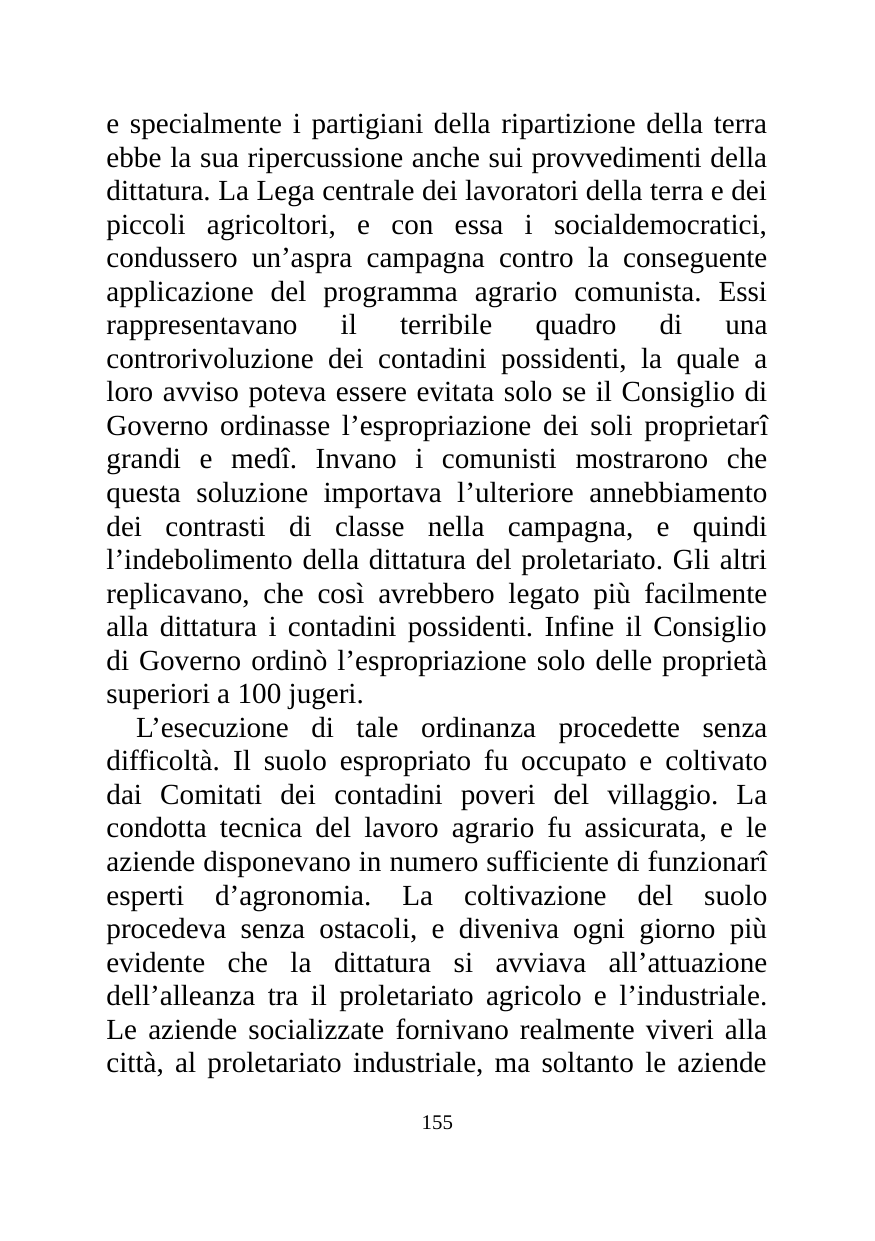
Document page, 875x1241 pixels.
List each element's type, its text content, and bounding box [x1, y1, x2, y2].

text L’esecuzione di tale ordinanza procedette senza difficoltà. Il suolo espropriato fu occupato e coltivato dai Comitati dei contadini poveri del villaggio. La condotta tecnica del lavoro agrario fu assicurata, e le aziende disponevano in numero sufficiente di funzionarî esperti d’agronomia. La coltivazione del suolo procedeva senza ostacoli, e diveniva ogni giorno più evidente che la dittatura si avviava all’attuazione dell’alleanza tra il proletariato agricolo e l’industriale. Le aziende socializzate fornivano realmente viveri alla città, al proletariato industriale, ma soltanto le aziende [106, 710, 768, 1079]
text e specialmente i partigiani della ripartizione della terra ebbe la sua ripercussione anche sui provvedimenti della dittatura. La Lega centrale dei lavoratori della terra e dei piccoli agricoltori, e con essa i socialdemocratici, condussero un’aspra campagna contro la conseguente applicazione del programma agrario comunista. Essi rappresentavano il terribile quadro di una controrivoluzione dei contadini possidenti, la quale a loro avviso poteva essere evitata solo se il Consiglio di Governo ordinasse l’espropriazione dei soli proprietarî grandi e medî. Invano i comunisti mostrarono che questa soluzione importava l’ulteriore annebbiamento dei contrasti di classe nella campagna, e quindi l’indebolimento della dittatura del proletariato. Gli altri replicavano, che così avrebbero legato più facilmente alla dittatura i contadini possidenti. Infine il Consiglio di Governo ordinò l’espropriazione solo delle proprietà superiori a 100 jugeri. [106, 106, 768, 710]
